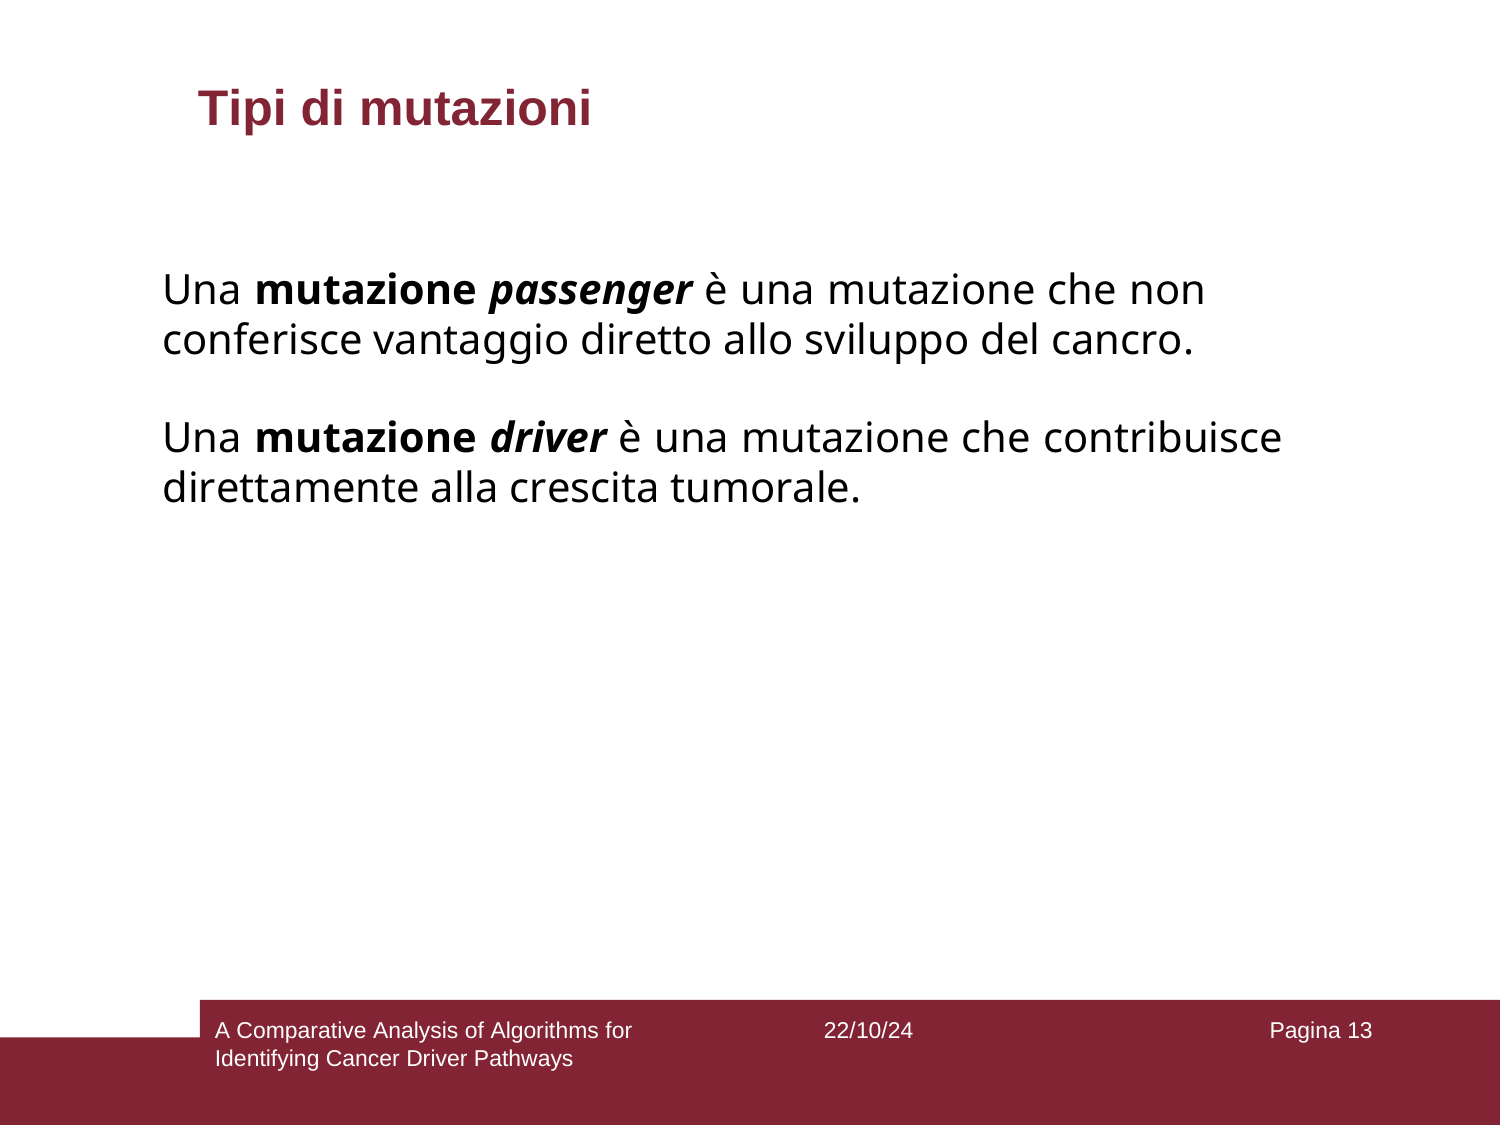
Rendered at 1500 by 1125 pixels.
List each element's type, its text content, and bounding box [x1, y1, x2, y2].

text_box Una mutazione driver è una mutazione che contribuisce direttamente alla crescita tumorale. [147, 403, 1364, 519]
text_box A Comparative Analysis of Algorithms for Identifying Cancer Driver Pathways [199, 1008, 676, 1084]
text_box 22/10/24 [712, 1008, 1026, 1084]
text_box Una mutazione passenger è una mutazione che non conferisce vantaggio diretto allo sviluppo del cancro. [147, 255, 1373, 371]
title Tipi di mutazioni [183, 67, 1400, 150]
text_box Pagina <number> [1074, 1008, 1388, 1084]
